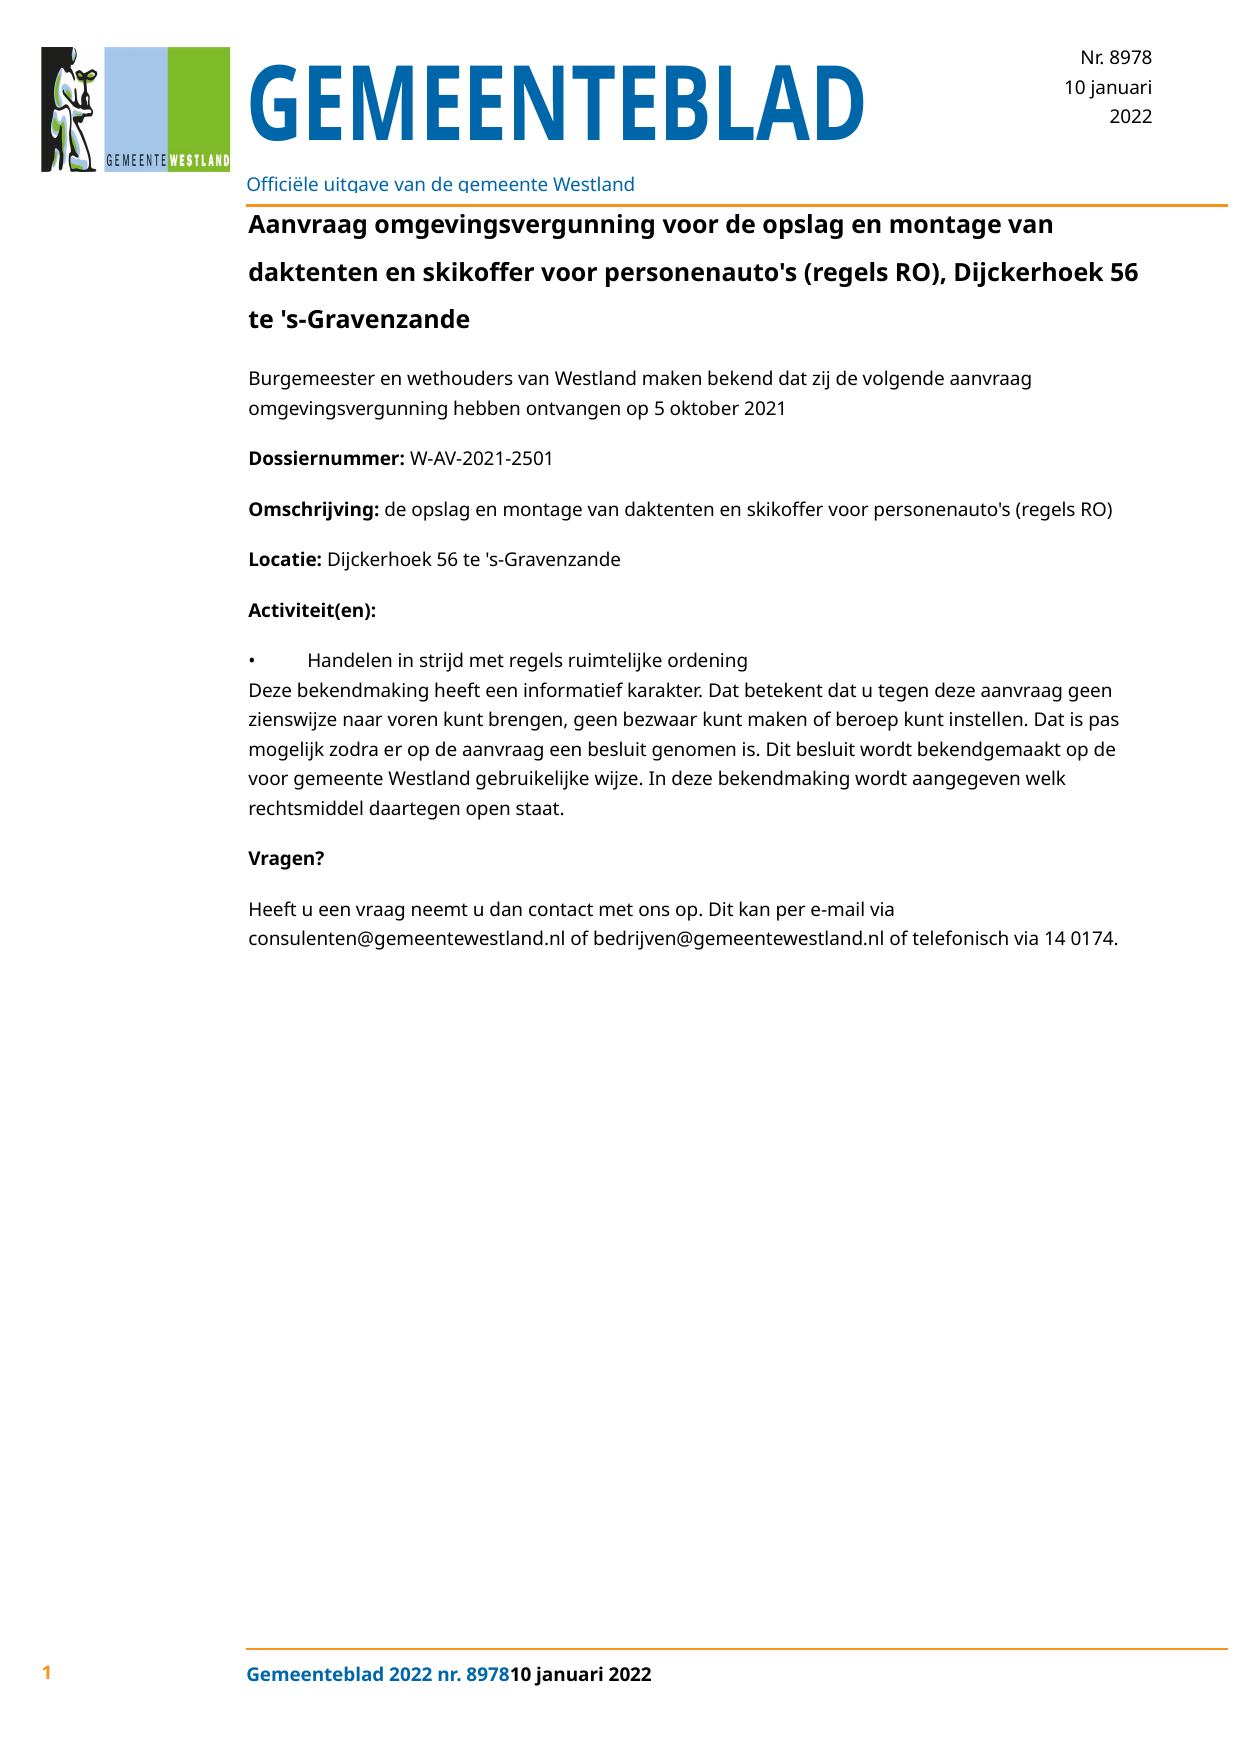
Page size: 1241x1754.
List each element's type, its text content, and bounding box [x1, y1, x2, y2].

text Dossiernummer: W-AV-2021-2501 [248, 446, 1152, 471]
text Deze bekendmaking heeft een informatief karakter. Dat betekent dat u tegen deze aanvraag geen zienswijze naar voren kunt brengen, geen bezwaar kunt maken of beroep kunt instellen. Dat is pas mogelijk zodra er op de aanvraag een besluit genomen is. Dit besluit wordt bekendgemaakt op de voor gemeente Westland gebruikelijke wijze. In deze bekendmaking wordt aangegeven welk rechtsmiddel daartegen open staat. [248, 677, 1152, 821]
picture [41, 47, 231, 172]
list Handelen in strijd met regels ruimtelijke ordening [248, 647, 1152, 673]
text Activiteit(en): [248, 597, 1152, 622]
text Omschrijving: de opslag en montage van daktenten en skikoffer voor personenauto's (regels RO) [248, 496, 1152, 522]
text Aanvraag omgevingsvergunning voor de opslag en montage van daktenten en skikoffer voor personenauto's (regels RO), Dijckerhoek 56 te 's-Gravenzande [248, 207, 1152, 336]
text Heeft u een vraag neemt u dan contact met ons op. Dit kan per e-mail via consulenten@gemeentewestland.nl of bedrijven@gemeentewestland.nl of telefonisch via 14 0174. [248, 896, 1152, 951]
text Locatie: Dijckerhoek 56 te 's-Gravenzande [248, 546, 1152, 572]
text Vragen? [248, 846, 1152, 871]
text Burgemeester en wethouders van Westland maken bekend dat zij de volgende aanvraag omgevingsvergunning hebben ontvangen op 5 oktober 2021 [248, 366, 1152, 421]
